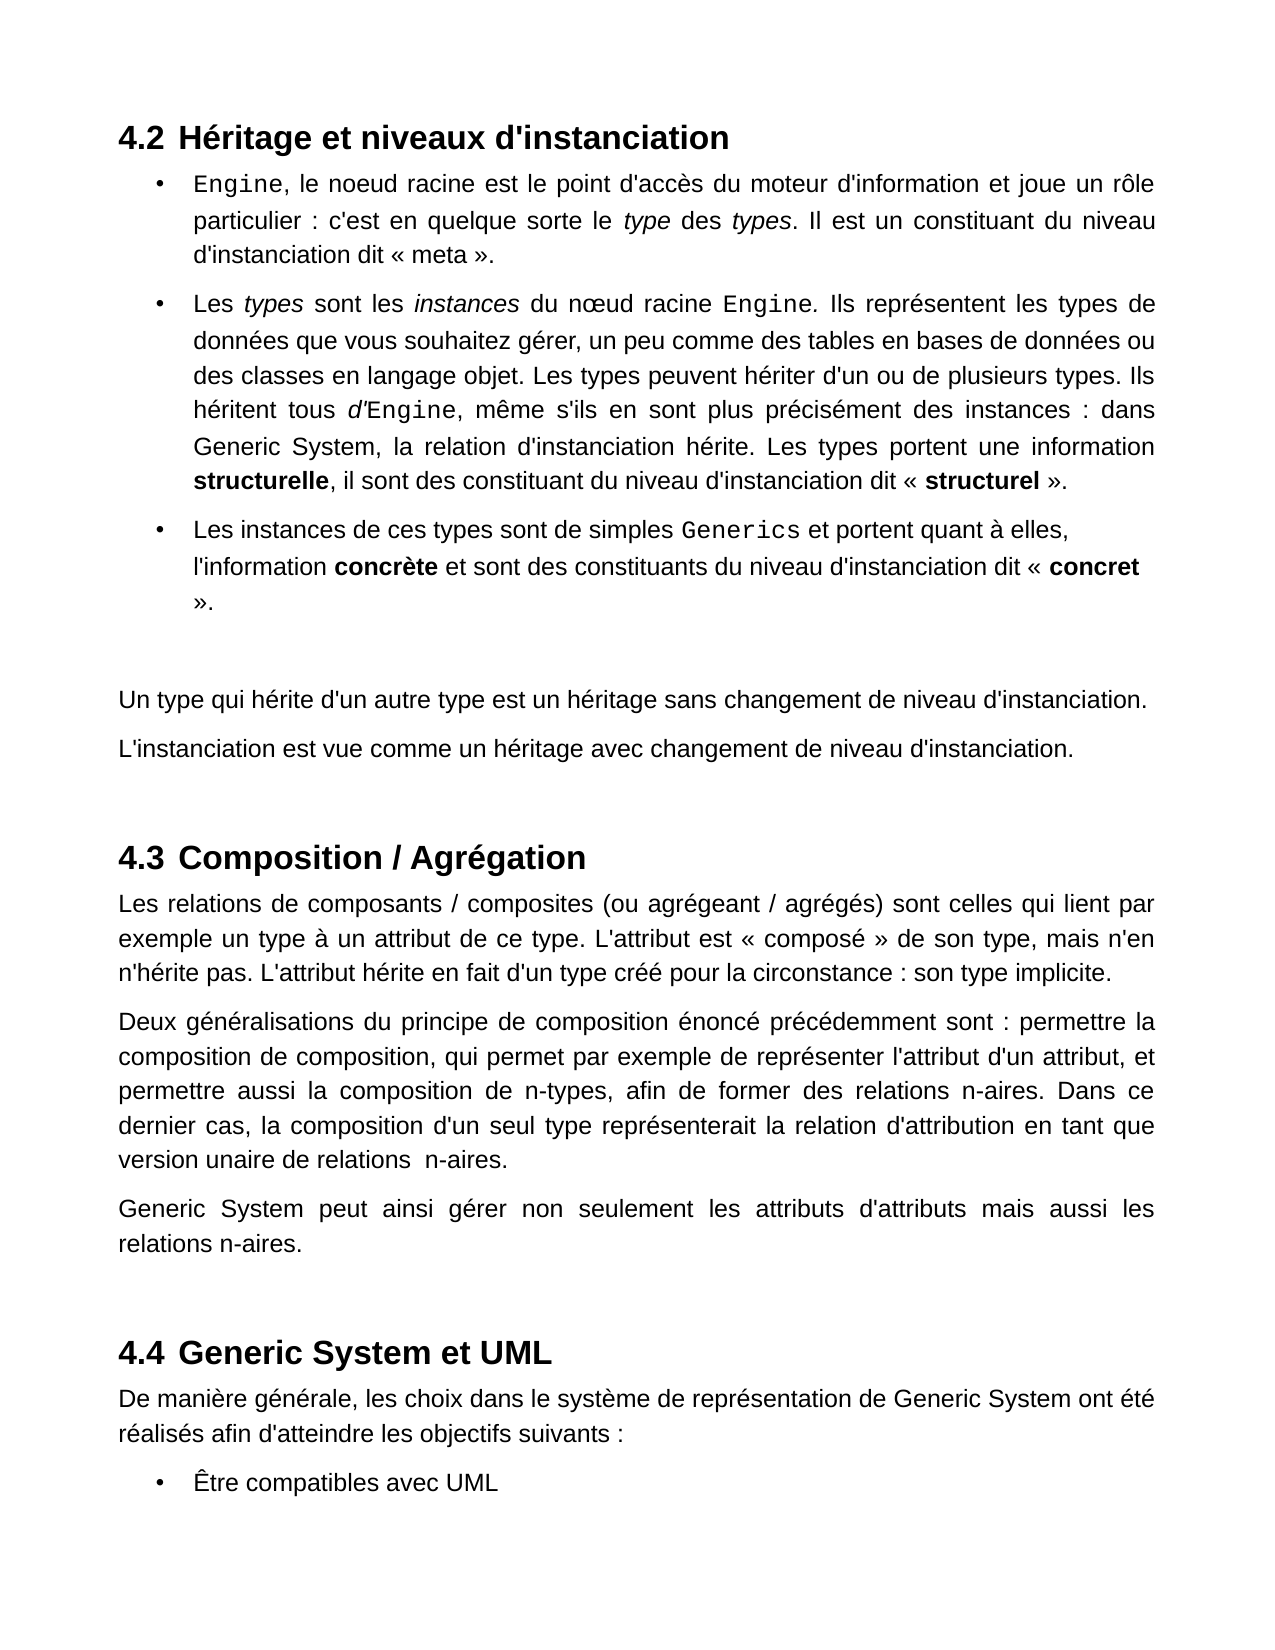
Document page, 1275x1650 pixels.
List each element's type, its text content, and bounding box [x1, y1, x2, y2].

text Un type qui hérite d'un autre type est un héritage sans changement de niveau d'instanciation. [118, 684, 1157, 713]
subtitle Héritage et niveaux d'instanciation [118, 118, 1157, 157]
text Generic System peut ainsi gérer non seulement les attributs d'attributs mais aussi les relations n-aires. [118, 1194, 1157, 1257]
list Les types sont les instances du nœud racine Engine. Ils représentent les types de données que vous souhaitez gérer, un peu comme des tables en bases de données ou des classes en langage objet. Les types peuvent hériter d'un ou de plusieurs types. Ils héritent tous d'Engine, même s'ils en sont plus précisément des instances : dans Generic System, la relation d'instanciation hérite. Les types portent une information structurelle, il sont des constituant du niveau d'instanciation dit « structurel ». [156, 289, 1157, 495]
text L'instanciation est vue comme un héritage avec changement de niveau d'instanciation. [118, 734, 1157, 762]
list Les instances de ces types sont de simples Generics et portent quant à elles, l'information concrète et sont des constituants du niveau d'instanciation dit « concret ». [156, 515, 1157, 615]
list Engine, le noeud racine est le point d'accès du moteur d'information et joue un rôle particulier : c'est en quelque sorte le type des types. Il est un constituant du niveau d'instanciation dit « meta ». [156, 169, 1157, 269]
text Deux généralisations du principe de composition énoncé précédemment sont : permettre la composition de composition, qui permet par exemple de représenter l'attribut d'un attribut, et permettre aussi la composition de n-types, afin de former des relations n-aires. Dans ce dernier cas, la composition d'un seul type représenterait la relation d'attribution en tant que version unaire de relations n-aires. [118, 1007, 1157, 1174]
subtitle Generic System et UML [118, 1333, 1157, 1372]
text Les relations de composants / composites (ou agrégeant / agrégés) sont celles qui lient par exemple un type à un attribut de ce type. L'attribut est « composé » de son type, mais n'en n'hérite pas. L'attribut hérite en fait d'un type créé pour la circonstance : son type implicite. [118, 889, 1157, 987]
list Être compatibles avec UML [156, 1468, 1157, 1497]
subtitle Composition / Agrégation [118, 838, 1157, 877]
text De manière générale, les choix dans le système de représentation de Generic System ont été réalisés afin d'atteindre les objectifs suivants : [118, 1384, 1157, 1447]
